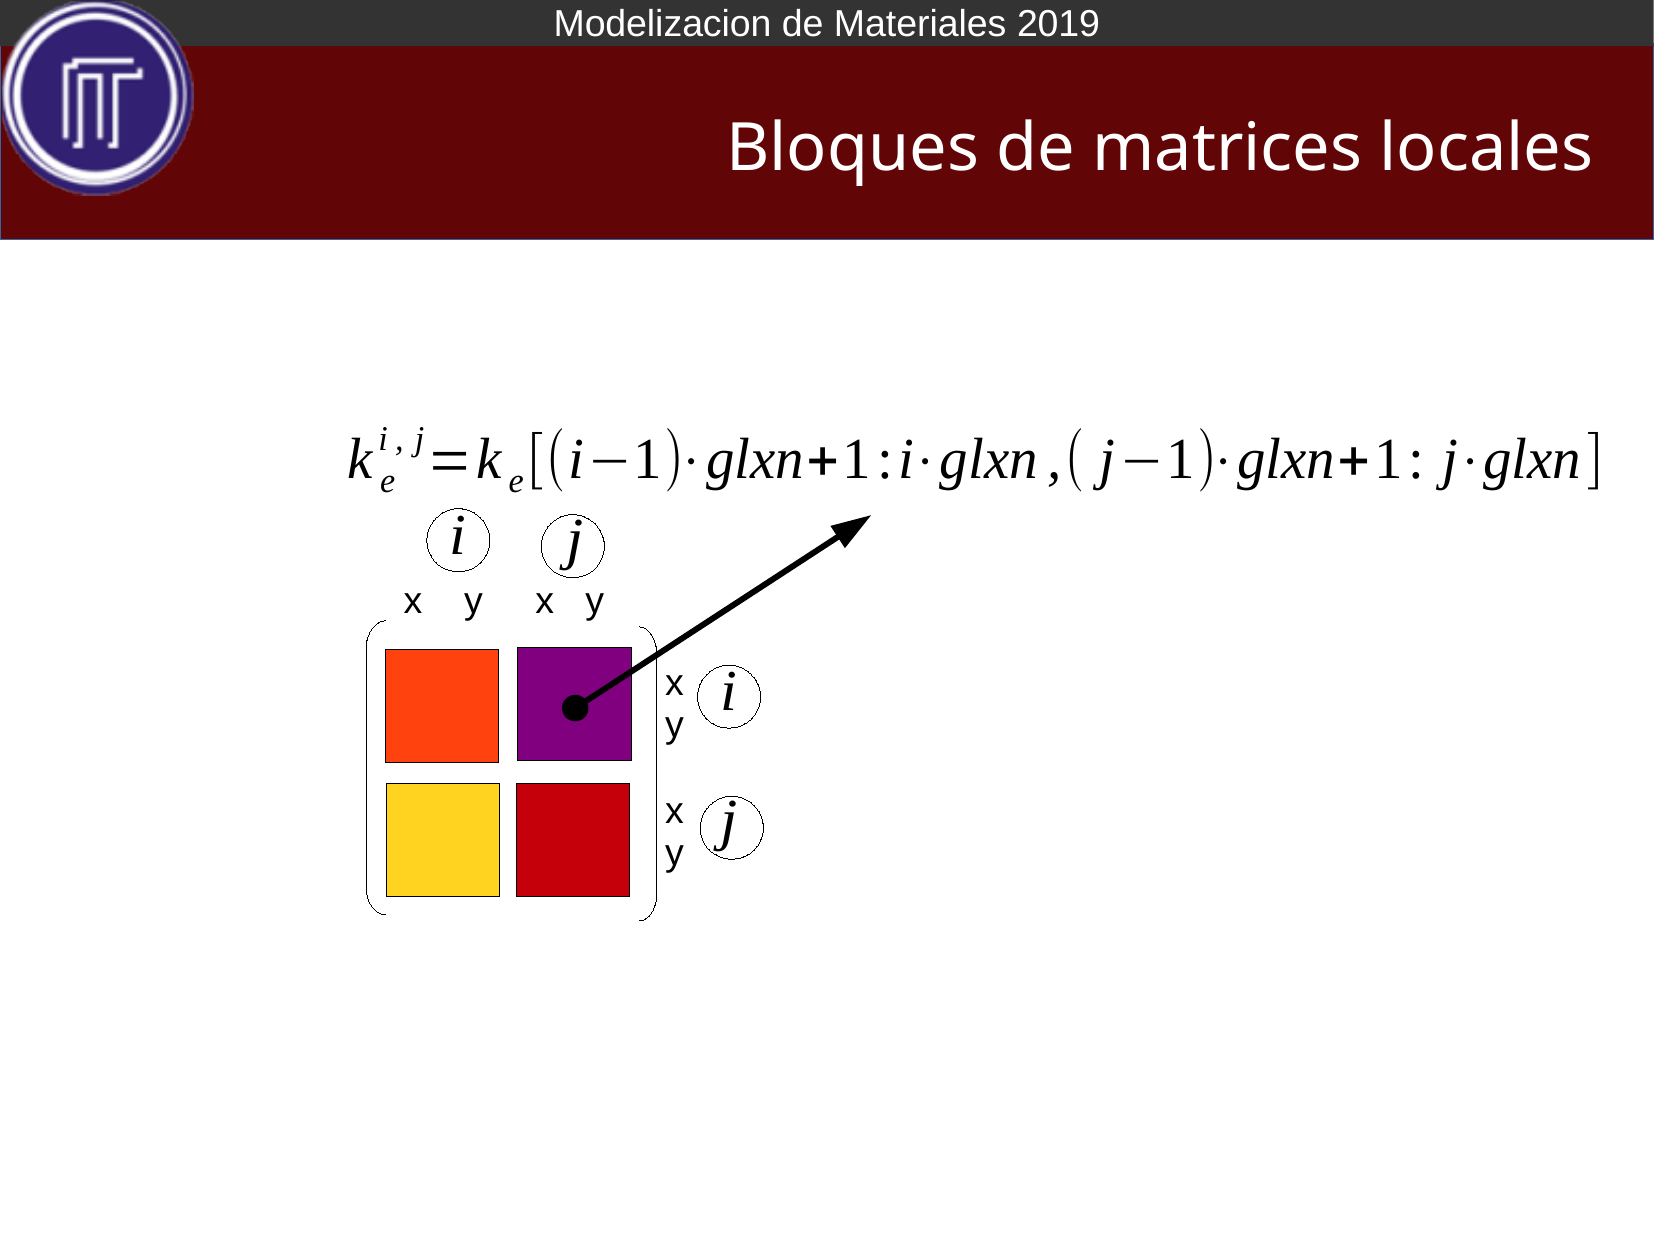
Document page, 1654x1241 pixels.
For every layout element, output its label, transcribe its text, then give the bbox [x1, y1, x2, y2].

title Bloques de matrices locales [41, 70, 1654, 218]
text_box [385, 649, 499, 763]
picture [0, 0, 194, 196]
text_box x y [510, 571, 646, 629]
text_box [517, 647, 632, 761]
chart [550, 506, 592, 572]
chart [442, 503, 474, 568]
text_box x y [378, 571, 510, 629]
chart [703, 788, 745, 853]
chart [713, 659, 744, 724]
text_box x y [639, 653, 652, 662]
chart [340, 419, 1608, 501]
text_box x y [639, 653, 715, 753]
text_box x y [639, 782, 715, 882]
text_box [386, 783, 500, 897]
text_box [516, 783, 630, 897]
